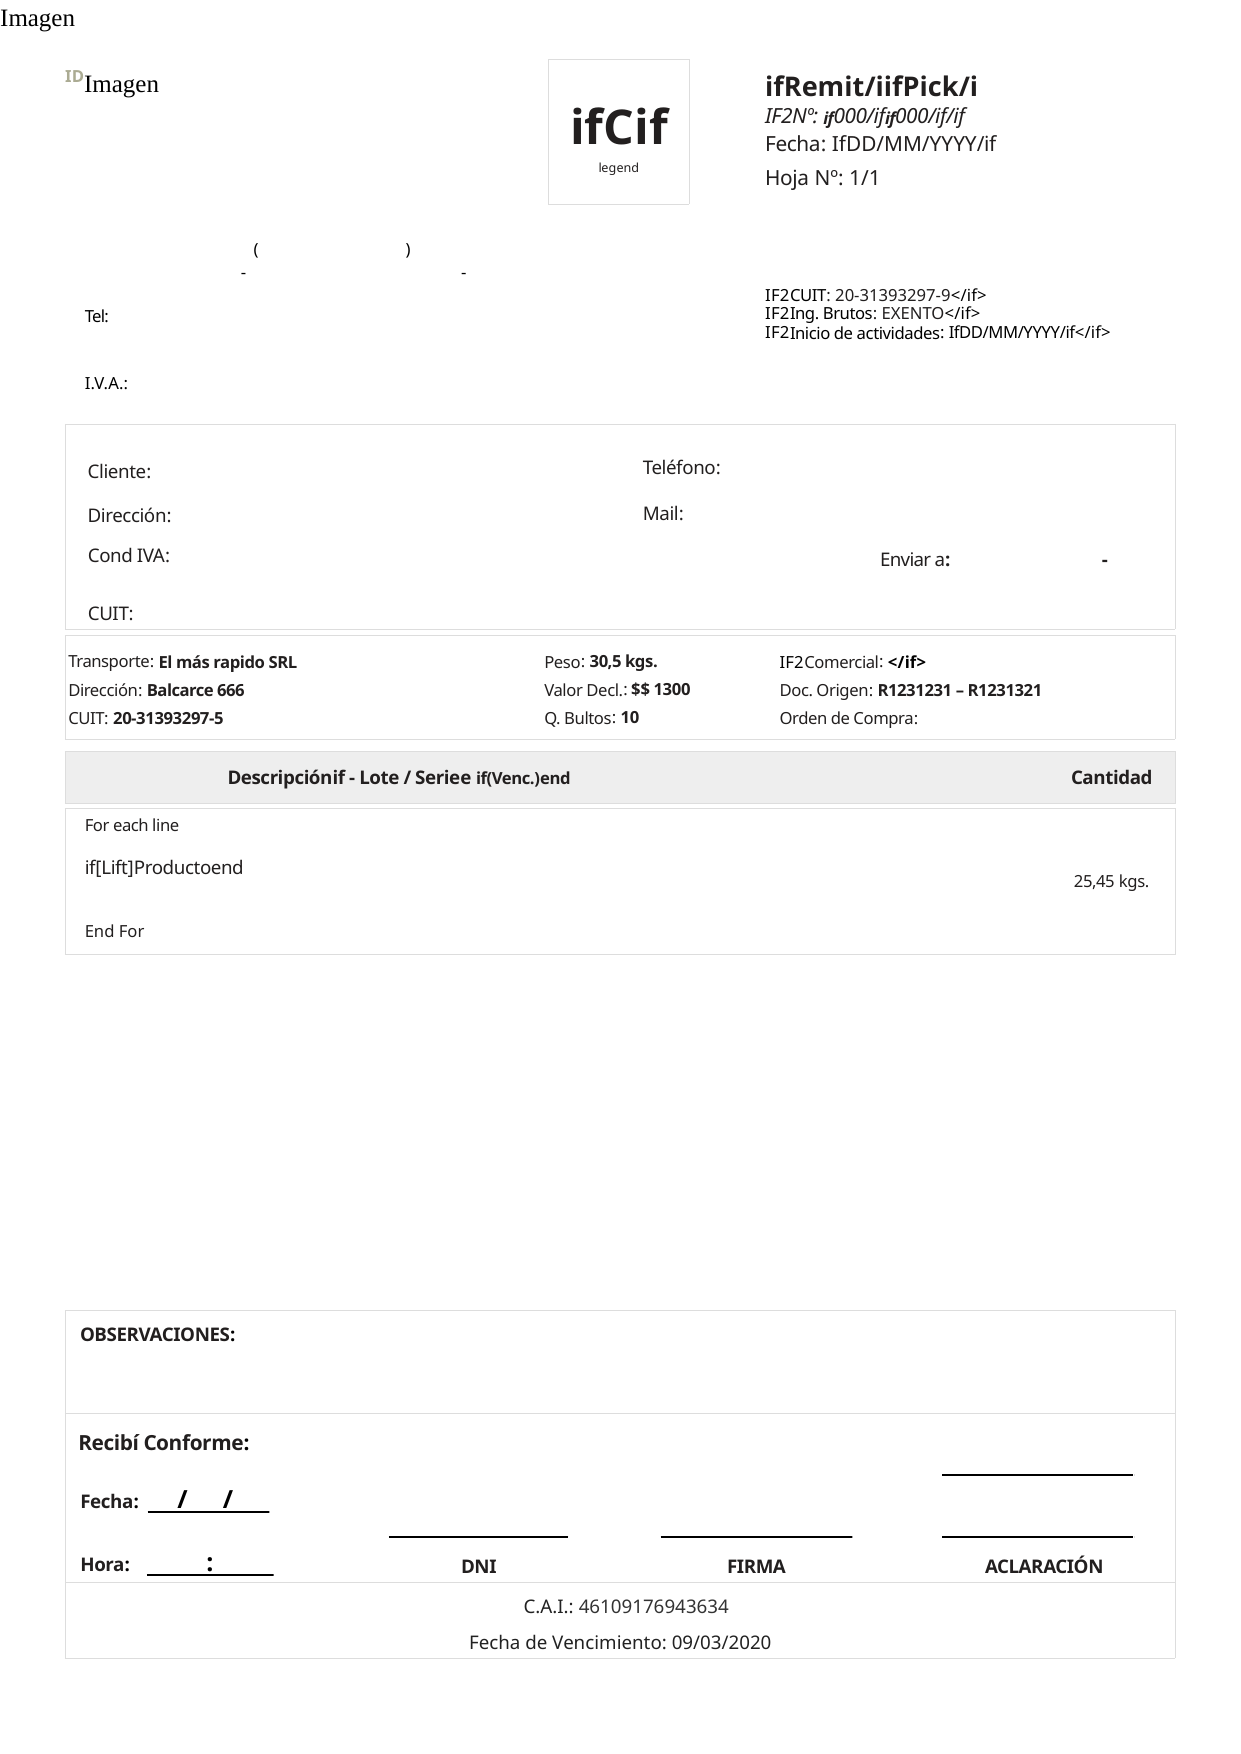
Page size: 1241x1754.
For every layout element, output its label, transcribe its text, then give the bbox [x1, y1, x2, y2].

table_cell [1048, 913, 1175, 954]
table_header For each line [66, 809, 1047, 849]
table_cell if[Lift]Productoend [66, 849, 1047, 913]
table_cell End For [66, 913, 1047, 954]
table_cell 25,45 kgs. [1048, 849, 1175, 913]
table_header [1048, 809, 1175, 849]
